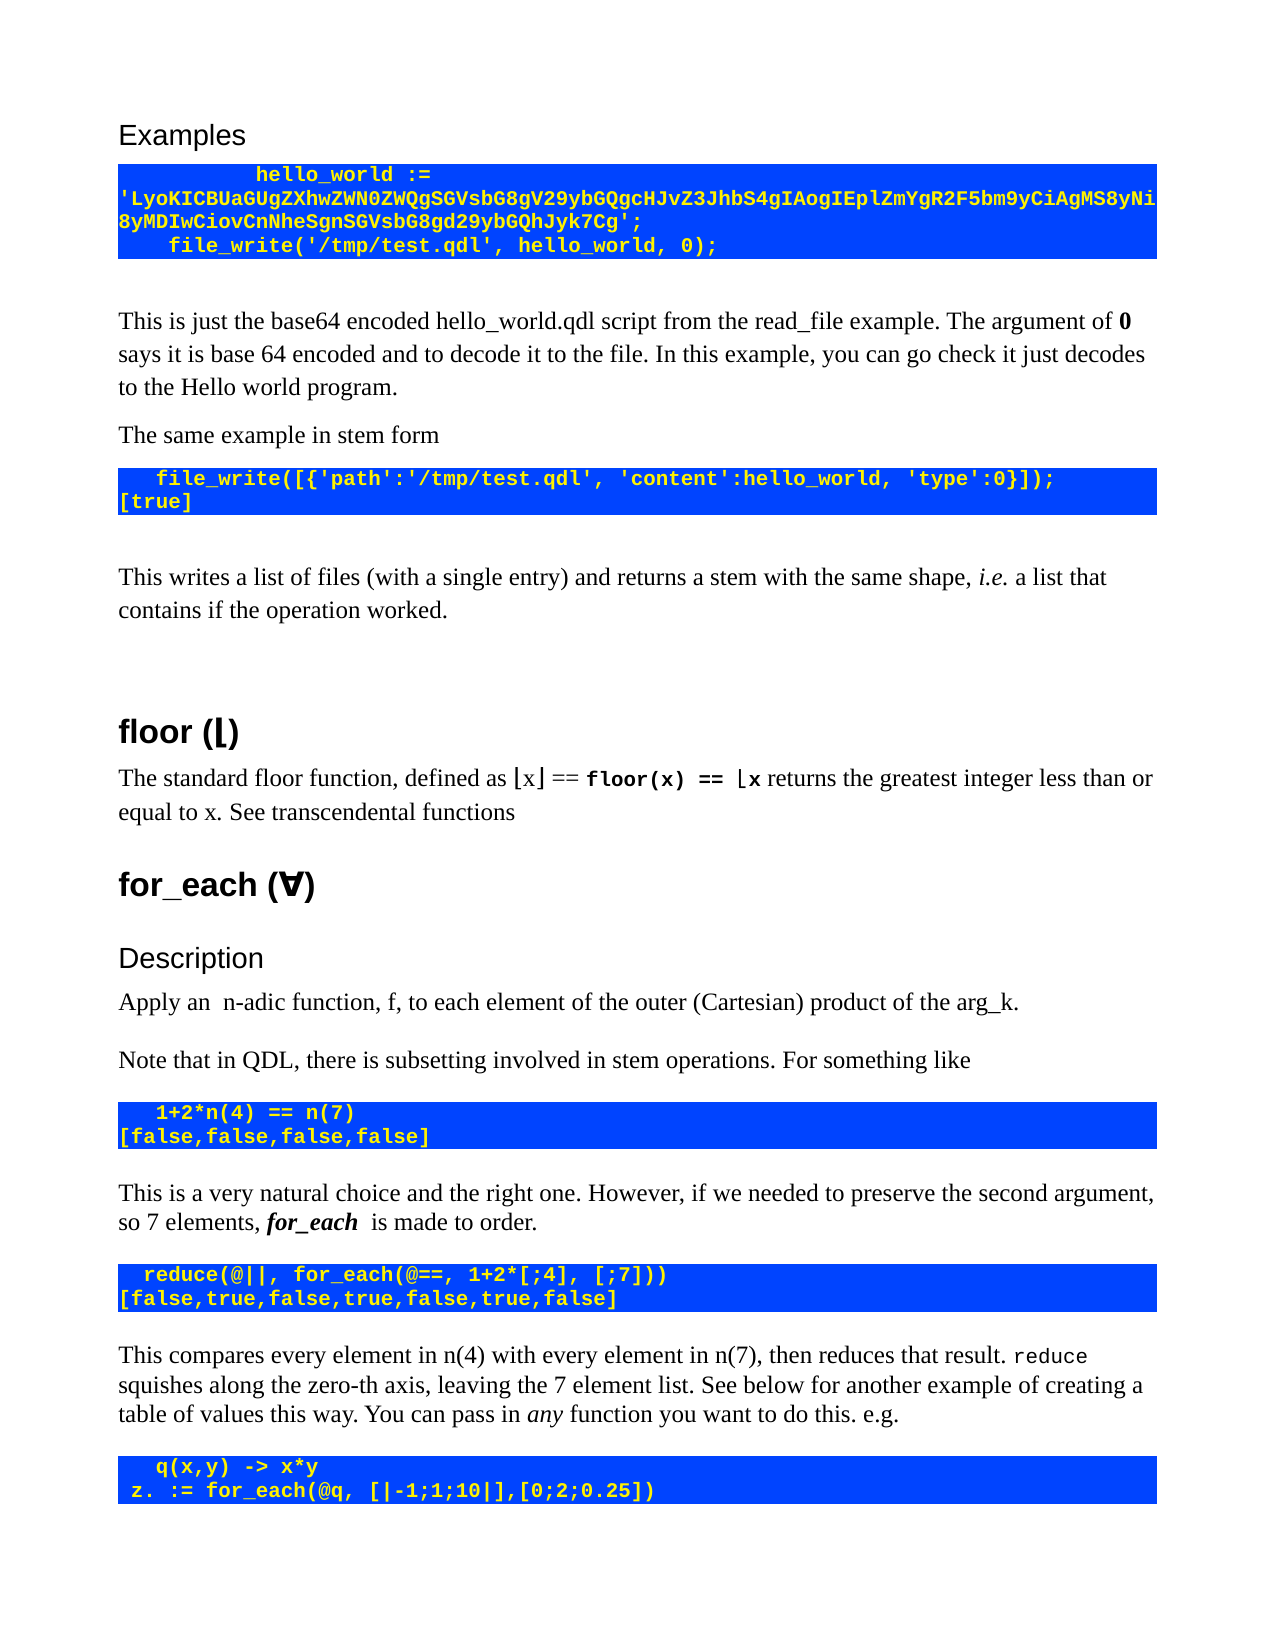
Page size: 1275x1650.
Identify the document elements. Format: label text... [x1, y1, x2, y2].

text The same example in stem form [118, 420, 1157, 449]
text Note that in QDL, there is subsetting involved in stem operations. For something like [118, 1045, 1157, 1073]
subtitle Examples [118, 118, 1157, 152]
text [false,true,false,true,false,true,false] [118, 1288, 1157, 1312]
text This is just the base64 encoded hello_world.qdl script from the read_file example. The argument of 0 says it is base 64 encoded and to decode it to the file. In this example, you can go check it just decodes to the Hello world program. [118, 306, 1157, 401]
subtitle floor (⌊) [118, 712, 1157, 750]
text q(x,y) -> x*y z. := for_each(@q, [|-1;1;10|],[0;2;0.25]) [118, 1456, 1157, 1504]
text [false,false,false,false] [118, 1126, 1157, 1149]
text This is a very natural choice and the right one. However, if we needed to preserve the second argument, so 7 elements, for_each is made to order. [118, 1178, 1157, 1236]
text file_write('/tmp/test.qdl', hello_world, 0); [118, 235, 1157, 259]
text 1+2*n(4) == n(7) [118, 1102, 1157, 1126]
subtitle for_each (∀) [118, 865, 1157, 904]
text This writes a list of files (with a single entry) and returns a stem with the same shape, i.e. a list that contains if the operation worked. [118, 562, 1157, 624]
text [true] [118, 491, 1157, 515]
subtitle Description [118, 941, 1157, 975]
text file_write([{'path':'/tmp/test.qdl', 'content':hello_world, 'type':0}]); [118, 468, 1157, 491]
text Apply an n-adic function, f, to each element of the outer (Cartesian) product of the arg_k. [118, 987, 1157, 1016]
text The standard floor function, defined as ⌊x⌋ == floor(x) == ⌊x returns the greatest integer less than or equal to x. See transcendental functions [118, 763, 1157, 825]
text hello_world := 'LyoKICBUaGUgZXhwZWN0ZWQgSGVsbG8gV29ybGQgcHJvZ3JhbS4gIAogIEplZmYgR2F5bm9yCiAgMS8yNi8yMDIwCiovCnNheSgnSGVsbG8gd29ybGQhJyk7Cg'; [118, 164, 1157, 235]
text reduce(@||, for_each(@==, 1+2*[;4], [;7])) [118, 1264, 1157, 1288]
text This compares every element in n(4) with every element in n(7), then reduces that result. reduce squishes along the zero-th axis, leaving the 7 element list. See below for another example of creating a table of values this way. You can pass in any function you want to do this. e.g. [118, 1341, 1157, 1428]
